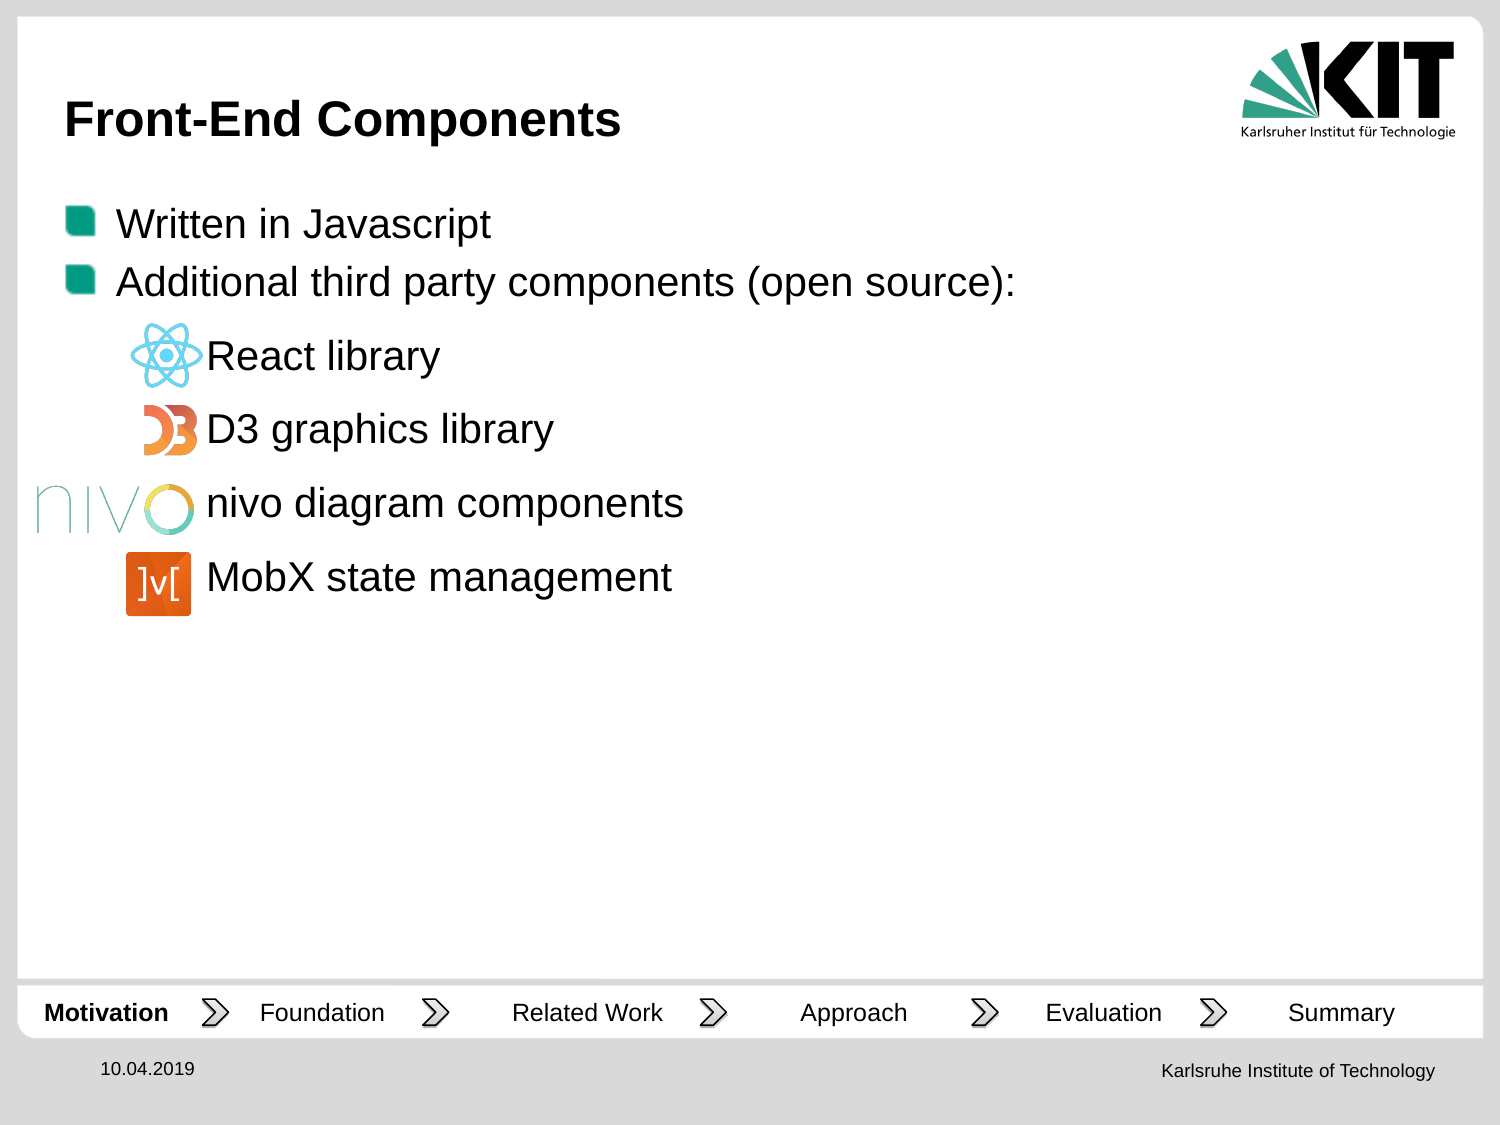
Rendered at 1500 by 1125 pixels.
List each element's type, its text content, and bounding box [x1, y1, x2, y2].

text_box Summary [1273, 989, 1483, 1035]
text_box [202, 999, 229, 1026]
text_box [1200, 999, 1227, 1026]
list Written in Javascript Additional third party components (open source): React library D3 graphics library nivo diagram components MobX state management [64, 196, 1436, 966]
text_box [700, 999, 727, 1026]
picture [0, 0, 1500, 1125]
text_box Motivation [29, 989, 187, 1035]
text_box Foundation [244, 989, 401, 1035]
text_box [422, 999, 449, 1026]
text_box Evaluation [1030, 989, 1178, 1035]
title Front-End Components [64, 54, 1198, 147]
text_box Related Work [497, 989, 679, 1035]
text_box [971, 999, 998, 1026]
text_box Approach [785, 989, 923, 1035]
slide_number 10.04.2019 [100, 1057, 272, 1117]
